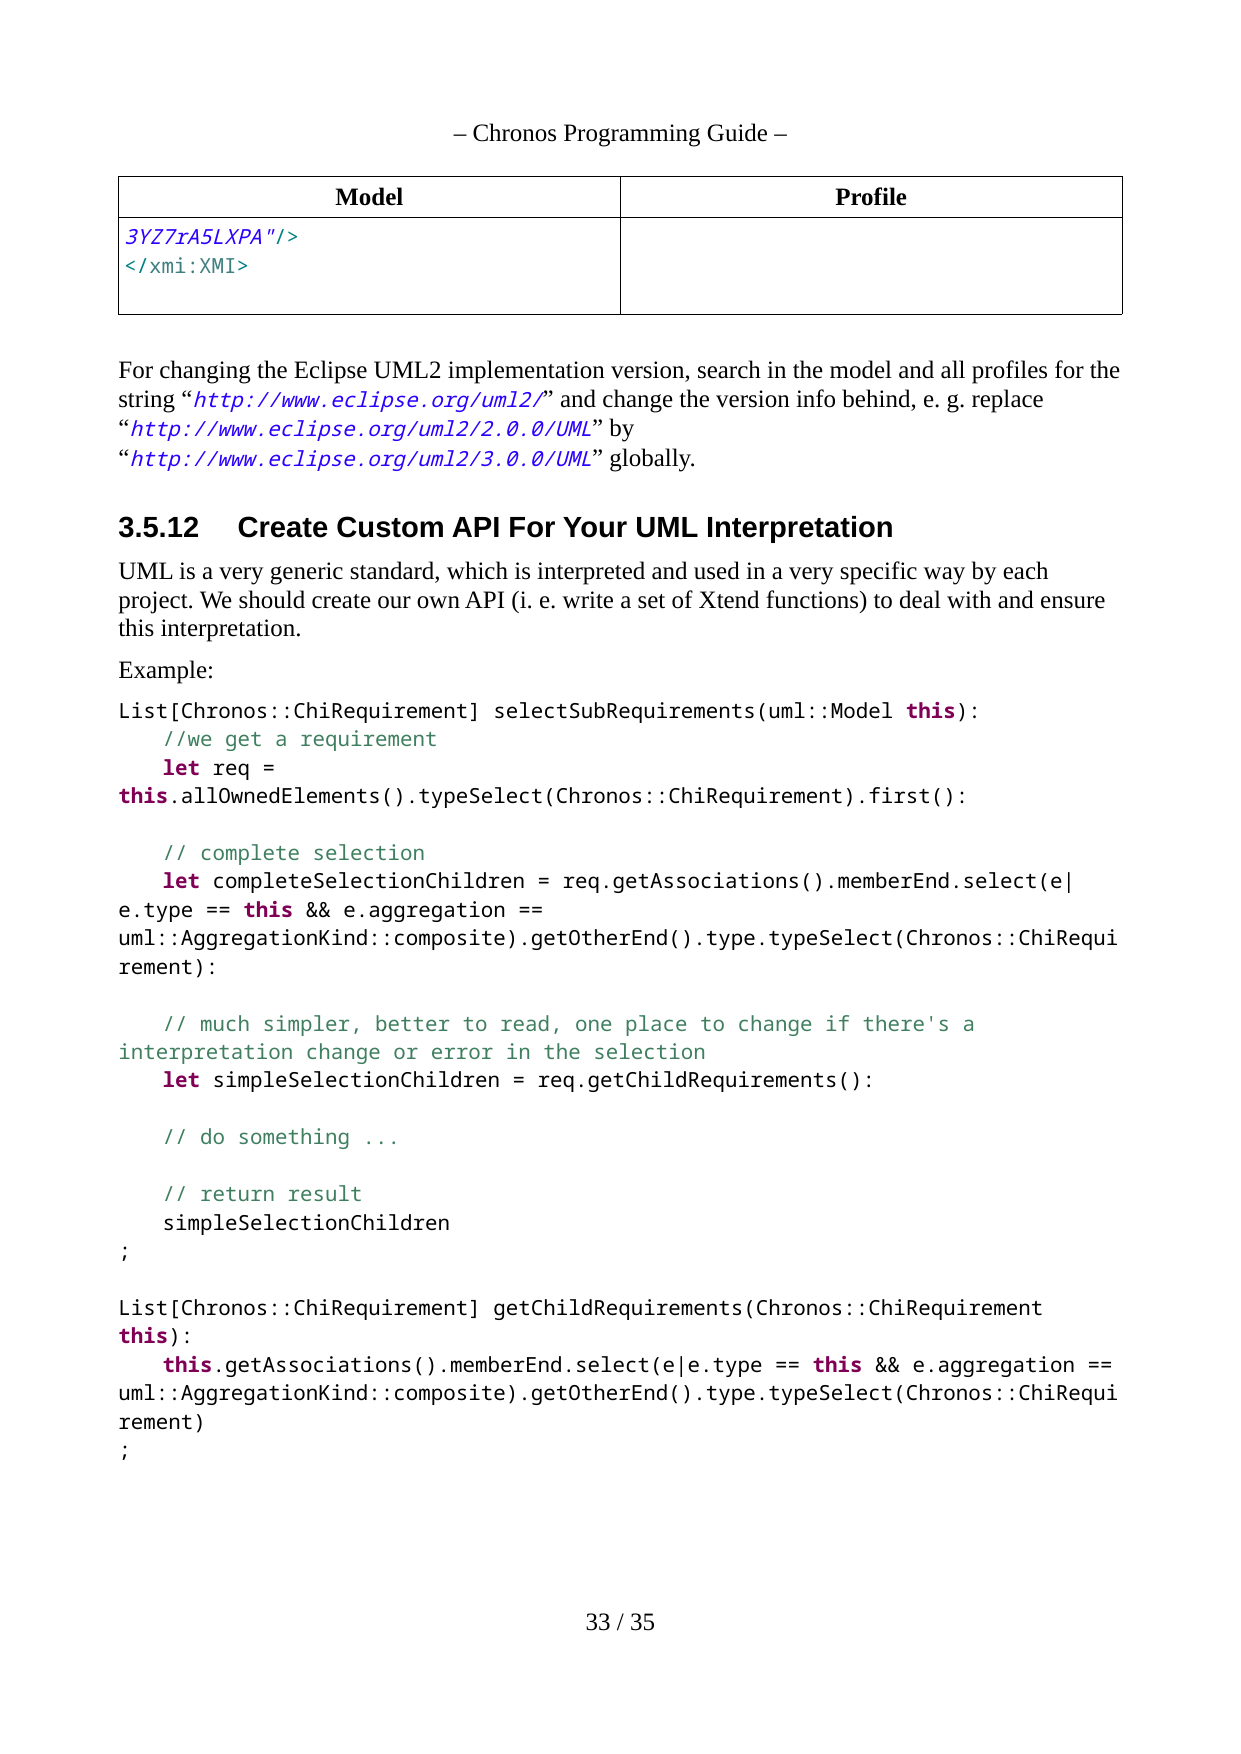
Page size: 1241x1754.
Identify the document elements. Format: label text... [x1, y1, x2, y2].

text simpleSelectionChildren [118, 1208, 1122, 1236]
text let simpleSelectionChildren = req.getChildRequirements(): [118, 1066, 1122, 1094]
table_cell 3YZ7rA5LXPA"/> </xmi:XMI> [119, 218, 620, 314]
text // return result [118, 1179, 1122, 1208]
text For changing the Eclipse UML2 implementation version, search in the model and all profiles for the string “http://www.eclipse.org/uml2/” and change the version info behind, e. g. replace “http://www.eclipse.org/uml2/2.0.0/UML” by “http://www.eclipse.org/uml2/3.0.0/UML” globally. [118, 355, 1122, 472]
text List[Chronos::ChiRequirement] getChildRequirements(Chronos::ChiRequirement this): [118, 1293, 1122, 1350]
text // do something ... [118, 1122, 1122, 1151]
text // much simpler, better to read, one place to change if there's a interpretation change or error in the selection [118, 1009, 1122, 1066]
text ; [118, 1236, 1122, 1265]
text let completeSelectionChildren = req.getAssociations().memberEnd.select(e|e.type == this && e.aggregation == uml::AggregationKind::composite).getOtherEnd().type.typeSelect(Chronos::ChiRequirement): [118, 867, 1122, 980]
text UML is a very generic standard, which is interpreted and used in a very specific way by each project. We should create our own API (i. e. write a set of Xtend functions) to deal with and ensure this interpretation. [118, 556, 1122, 642]
table_header Profile [621, 177, 1122, 217]
table_header Model [119, 177, 620, 217]
text ; [118, 1435, 1122, 1464]
text Example: [118, 655, 1122, 683]
text List[Chronos::ChiRequirement] selectSubRequirements(uml::Model this): [118, 696, 1122, 724]
text // complete selection [118, 838, 1122, 867]
text //we get a requirement [118, 724, 1122, 753]
subtitle Create Custom API For Your UML Interpretation [118, 510, 1122, 543]
table_cell [621, 218, 1122, 314]
text this.getAssociations().memberEnd.select(e|e.type == this && e.aggregation == uml::AggregationKind::composite).getOtherEnd().type.typeSelect(Chronos::ChiRequirement) [118, 1350, 1122, 1435]
text let req = this.allOwnedElements().typeSelect(Chronos::ChiRequirement).first(): [118, 753, 1122, 810]
